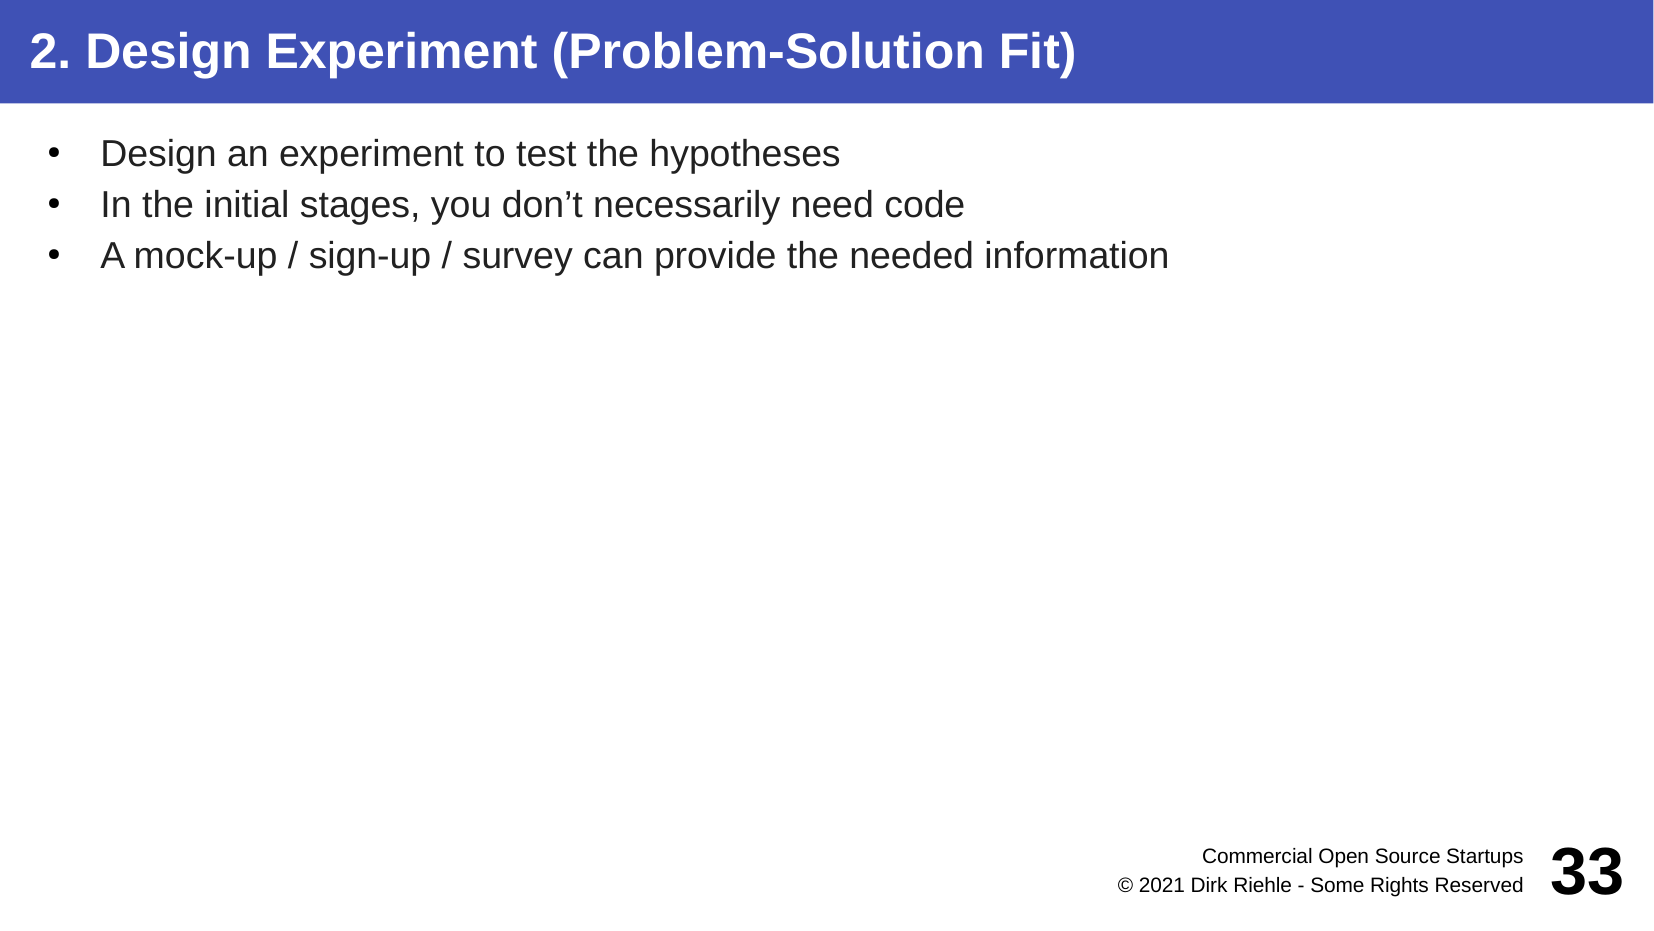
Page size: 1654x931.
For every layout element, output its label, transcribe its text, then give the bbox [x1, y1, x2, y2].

list Design an experiment to test the hypotheses In the initial stages, you don’t necessarily need code A mock-up / sign-up / survey can provide the needed information [29, 132, 1625, 813]
title 2. Design Experiment (Problem-Solution Fit) [0, 0, 1654, 104]
